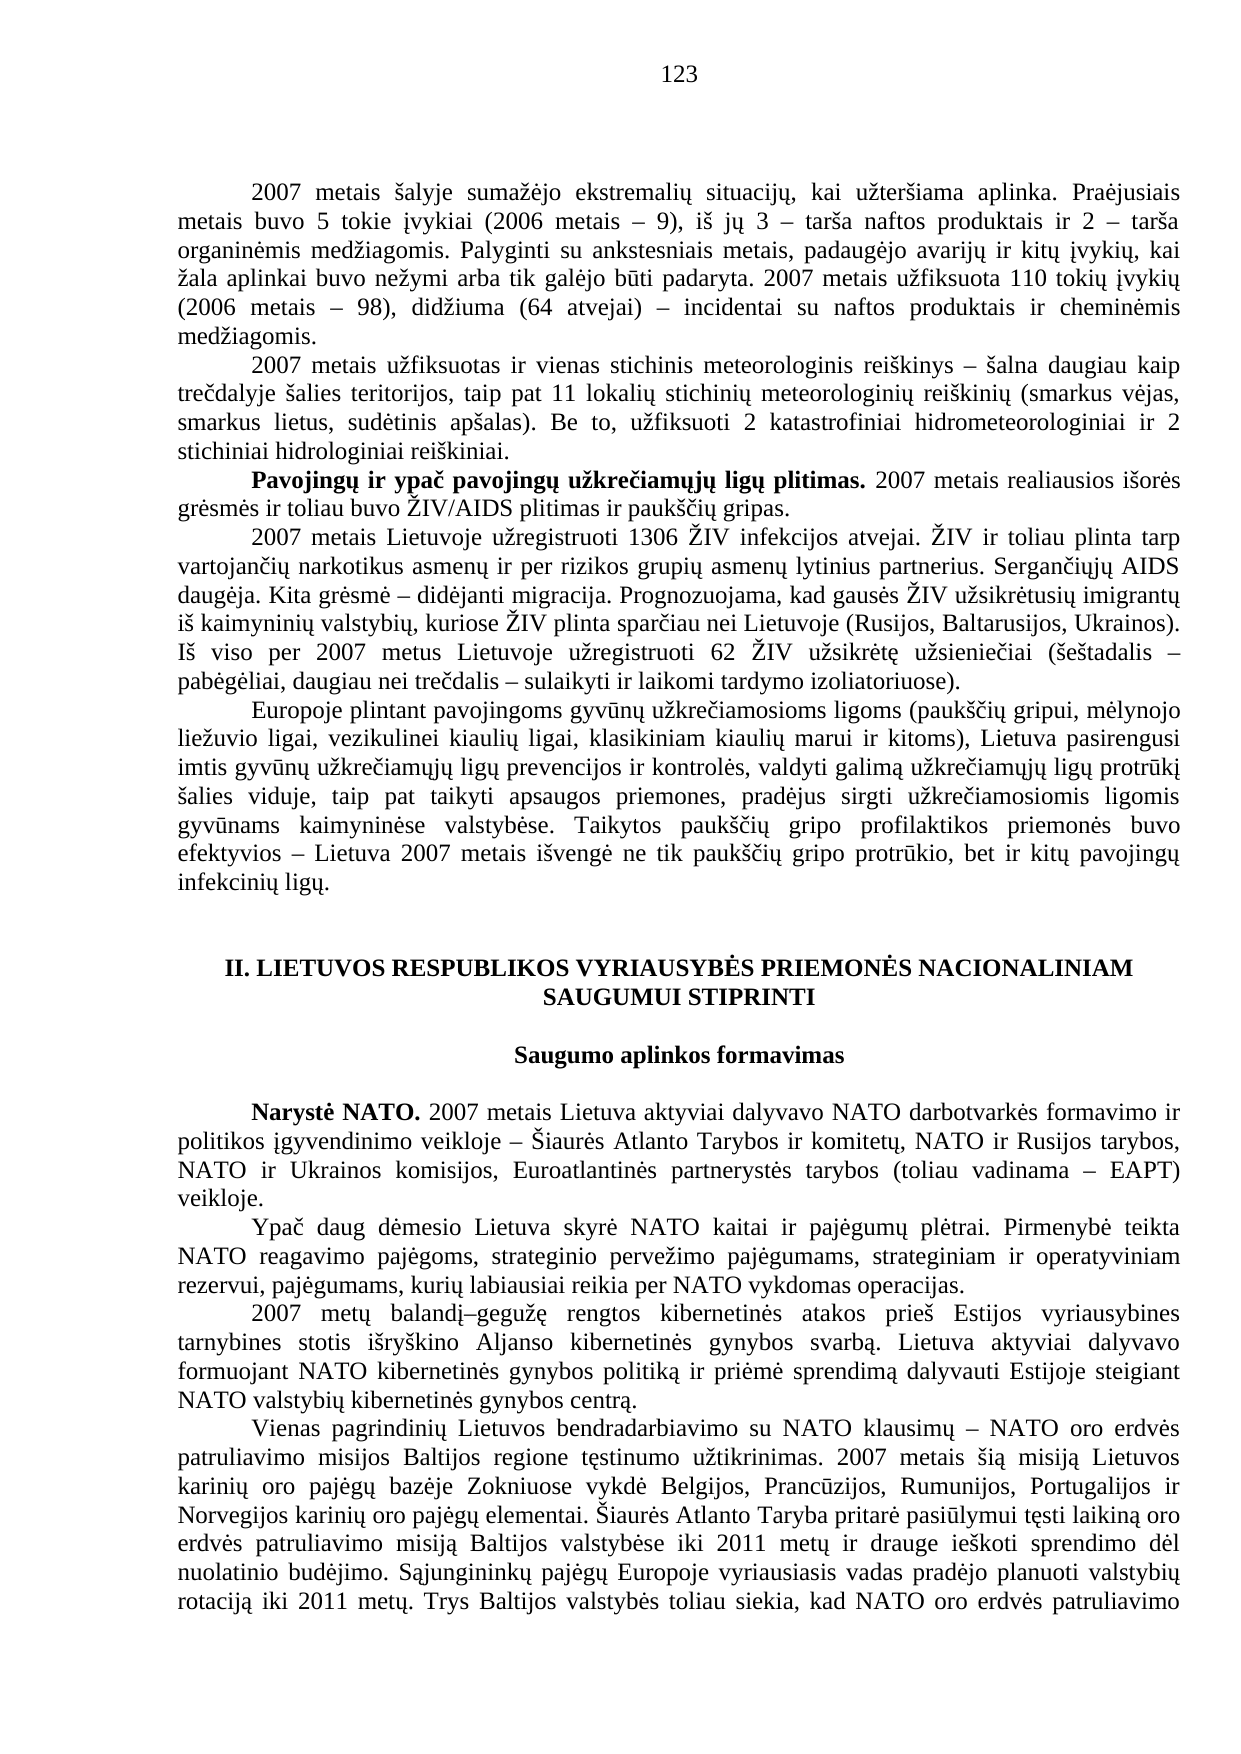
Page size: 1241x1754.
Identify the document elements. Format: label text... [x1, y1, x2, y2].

text 2007 metais šalyje sumažėjo ekstremalių situacijų, kai užteršiama aplinka. Praėjusiais metais buvo 5 tokie įvykiai (2006 metais – 9), iš jų 3 – tarša naftos produktais ir 2 – tarša organinėmis medžiagomis. Palyginti su ankstesniais metais, padaugėjo avarijų ir kitų įvykių, kai žala aplinkai buvo nežymi arba tik galėjo būti padaryta. 2007 metais užfiksuota 110 tokių įvykių (2006 metais – 98), didžiuma (64 atvejai) – incidentai su naftos produktais ir cheminėmis medžiagomis. [177, 177, 1181, 350]
text Narystė NATO. 2007 metais Lietuva aktyviai dalyvavo NATO darbotvarkės formavimo ir politikos įgyvendinimo veikloje – Šiaurės Atlanto Tarybos ir komitetų, NATO ir Rusijos tarybos, NATO ir Ukrainos komisijos, Euroatlantinės partnerystės tarybos (toliau vadinama – EAPT) veikloje. [177, 1097, 1181, 1212]
text 2007 metų balandį–gegužę rengtos kibernetinės atakos prieš Estijos vyriausybines tarnybines stotis išryškino Aljanso kibernetinės gynybos svarbą. Lietuva aktyviai dalyvavo formuojant NATO kibernetinės gynybos politiką ir priėmė sprendimą dalyvauti Estijoje steigiant NATO valstybių kibernetinės gynybos centrą. [177, 1298, 1181, 1413]
text 2007 metais Lietuvoje užregistruoti 1306 ŽIV infekcijos atvejai. ŽIV ir toliau plinta tarp vartojančių narkotikus asmenų ir per rizikos grupių asmenų lytinius partnerius. Sergančiųjų AIDS daugėja. Kita grėsmė – didėjanti migracija. Prognozuojama, kad gausės ŽIV užsikrėtusių imigrantų iš kaimyninių valstybių, kuriose ŽIV plinta sparčiau nei Lietuvoje (Rusijos, Baltarusijos, Ukrainos). Iš viso per 2007 metus Lietuvoje užregistruoti 62 ŽIV užsikrėtę užsieniečiai (šeštadalis – pabėgėliai, daugiau nei trečdalis – sulaikyti ir laikomi tardymo izoliatoriuose). [177, 522, 1181, 695]
text Ypač daug dėmesio Lietuva skyrė NATO kaitai ir pajėgumų plėtrai. Pirmenybė teikta NATO reagavimo pajėgoms, strateginio pervežimo pajėgumams, strateginiam ir operatyviniam rezervui, pajėgumams, kurių labiausiai reikia per NATO vykdomas operacijas. [177, 1212, 1181, 1298]
text Pavojingų ir ypač pavojingų užkrečiamųjų ligų plitimas. 2007 metais realiausios išorės grėsmės ir toliau buvo ŽIV/AIDS plitimas ir paukščių gripas. [177, 465, 1181, 522]
text II. LIETUVOS RESPUBLIKOS VYRIAUSYBĖS PRIEMONĖS NACIONALINIAM SAUGUMUI STIPRINTI [177, 953, 1181, 1011]
text Saugumo aplinkos formavimas [177, 1040, 1181, 1068]
text Europoje plintant pavojingoms gyvūnų užkrečiamosioms ligoms (paukščių gripui, mėlynojo liežuvio ligai, vezikulinei kiaulių ligai, klasikiniam kiaulių marui ir kitoms), Lietuva pasirengusi imtis gyvūnų užkrečiamųjų ligų prevencijos ir kontrolės, valdyti galimą užkrečiamųjų ligų protrūkį šalies viduje, taip pat taikyti apsaugos priemones, pradėjus sirgti užkrečiamosiomis ligomis gyvūnams kaimyninėse valstybėse. Taikytos paukščių gripo profilaktikos priemonės buvo efektyvios – Lietuva 2007 metais išvengė ne tik paukščių gripo protrūkio, bet ir kitų pavojingų infekcinių ligų. [177, 695, 1181, 896]
text 2007 metais užfiksuotas ir vienas stichinis meteorologinis reiškinys – šalna daugiau kaip trečdalyje šalies teritorijos, taip pat 11 lokalių stichinių meteorologinių reiškinių (smarkus vėjas, smarkus lietus, sudėtinis apšalas). Be to, užfiksuoti 2 katastrofiniai hidrometeorologiniai ir 2 stichiniai hidrologiniai reiškiniai. [177, 350, 1181, 465]
text Vienas pagrindinių Lietuvos bendradarbiavimo su NATO klausimų – NATO oro erdvės patruliavimo misijos Baltijos regione tęstinumo užtikrinimas. 2007 metais šią misiją Lietuvos karinių oro pajėgų bazėje Zokniuose vykdė Belgijos, Prancūzijos, Rumunijos, Portugalijos ir Norvegijos karinių oro pajėgų elementai. Šiaurės Atlanto Taryba pritarė pasiūlymui tęsti laikiną oro erdvės patruliavimo misiją Baltijos valstybėse iki 2011 metų ir drauge ieškoti sprendimo dėl nuolatinio budėjimo. Sąjungininkų pajėgų Europoje vyriausiasis vadas pradėjo planuoti valstybių rotaciją iki 2011 metų. Trys Baltijos valstybės toliau siekia, kad NATO oro erdvės patruliavimo [177, 1413, 1181, 1615]
